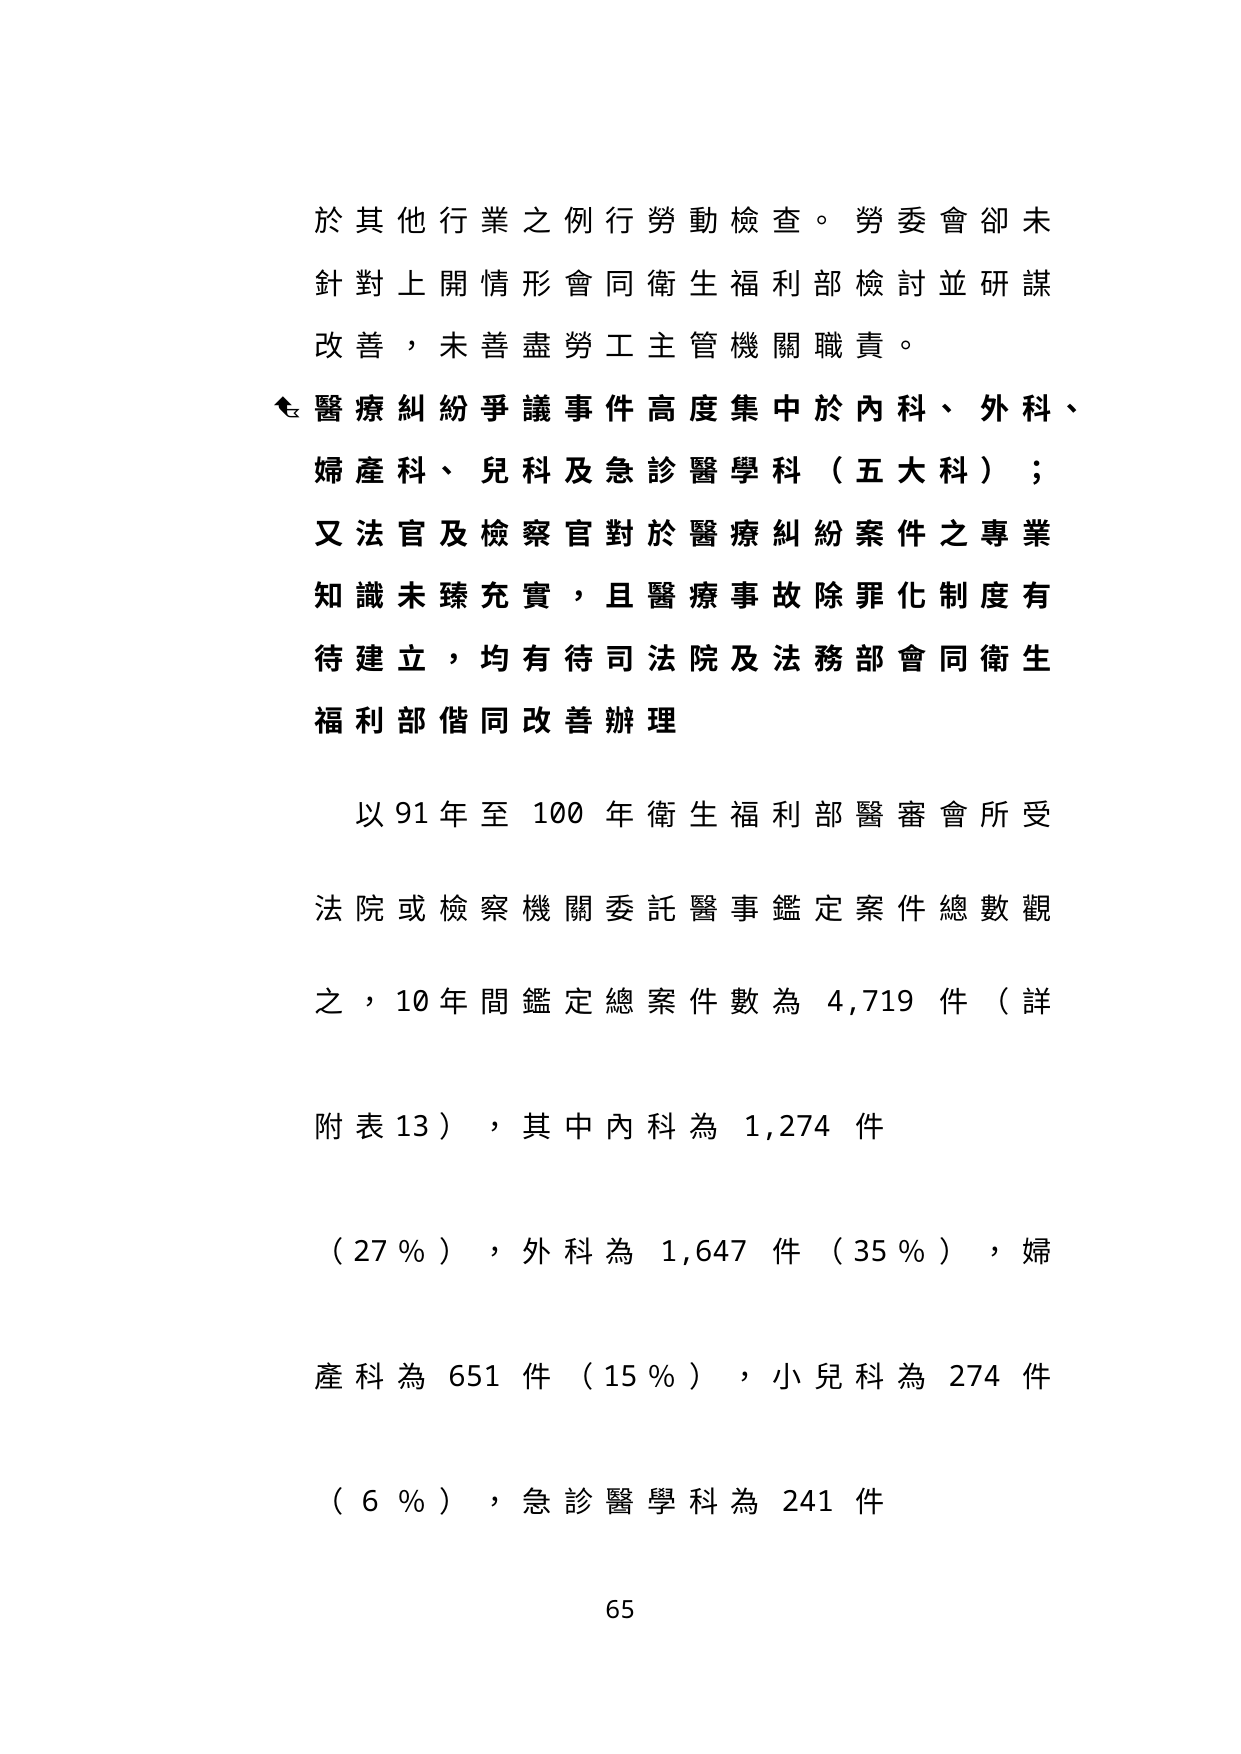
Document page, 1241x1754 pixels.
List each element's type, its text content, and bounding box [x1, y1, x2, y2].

text 醫療糾紛爭議事件高度集中於內科、外科、婦產科、兒科及急診醫學科（五大科）；又法官及檢察官對於醫療糾紛案件之專業知識未臻充實，且醫療事故除罪化制度有待建立，均有待司法院及法務部會同衛生福利部偕同改善辦理 [242, 365, 1058, 740]
text 於其他行業之例行勞動檢查。勞委會卻未針對上開情形會同衛生福利部檢討並研謀改善，未善盡勞工主管機關職責。 [271, 177, 1058, 365]
text 以91年至100年衛生福利部醫審會所受法院或檢察機關委託醫事鑑定案件總數觀之，10年間鑑定總案件數為4,719件（詳附表13），其中內科為1,274件（27％），外科為1,647件（35％），婦產科為651件（15％），小兒科為274件（6％），急診醫學科為241件 [271, 740, 1058, 1552]
